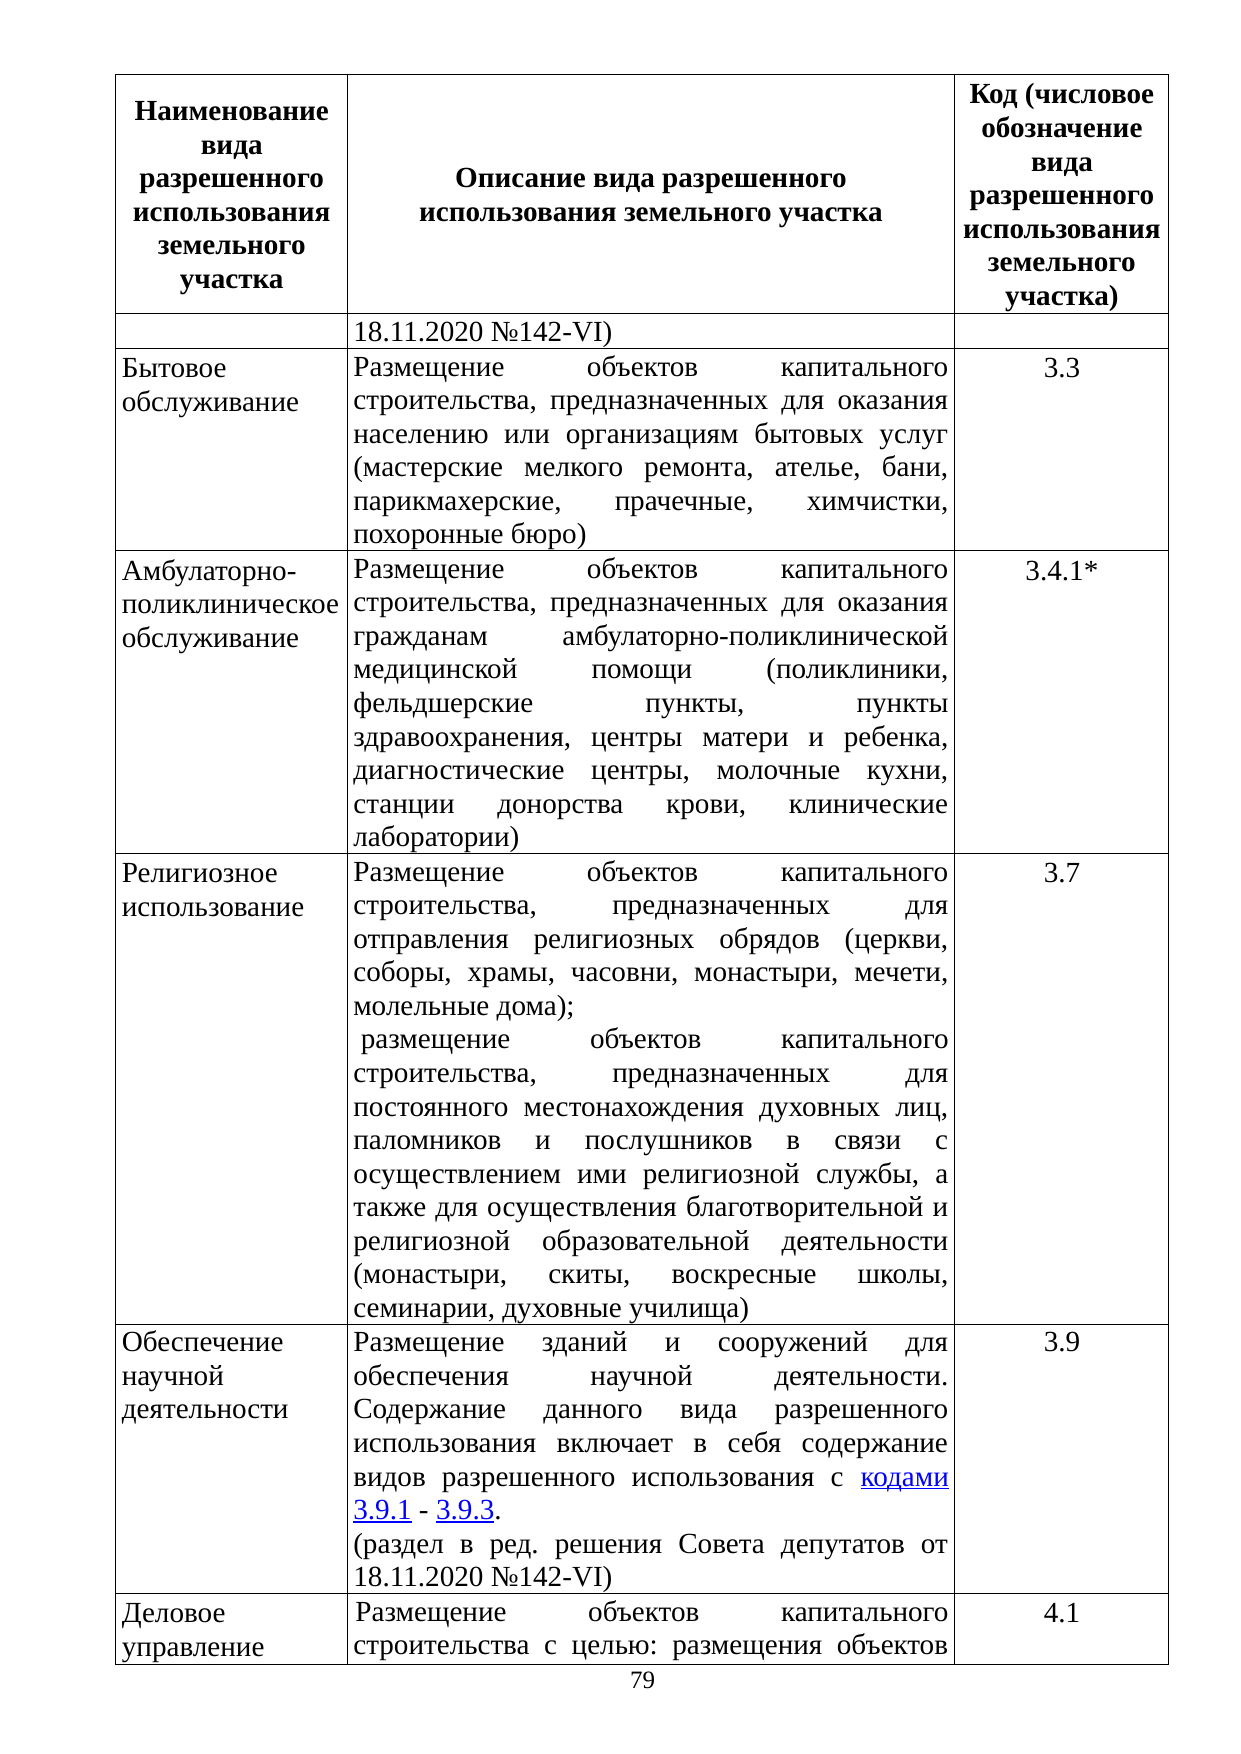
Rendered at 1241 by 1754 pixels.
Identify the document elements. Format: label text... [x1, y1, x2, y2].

table_header Описание вида разрешенного использования земельного участка [348, 75, 954, 313]
table_cell 3.3 [955, 349, 1168, 550]
table_cell Размещение объектов капитального строительства, предназначенных для оказания населению или организациям бытовых услуг (мастерские мелкого ремонта, ателье, бани, парикмахерские, прачечные, химчистки, похоронные бюро) [348, 349, 954, 550]
table_cell Размещение объектов капитального строительства, предназначенных для отправления религиозных обрядов (церкви, соборы, храмы, часовни, монастыри, мечети, молельные дома); размещение объектов капитального строительства, предназначенных для постоянного местонахождения духовных лиц, паломников и послушников в связи с осуществлением ими религиозной службы, а также для осуществления благотворительной и религиозной образовательной деятельности (монастыри, скиты, воскресные школы, семинарии, духовные училища) [348, 854, 954, 1323]
table_cell 3.7 [955, 854, 1168, 1323]
table_cell Бытовое обслуживание [116, 349, 347, 550]
table_cell Деловое управление [116, 1594, 347, 1664]
table_cell 3.9 [955, 1325, 1168, 1593]
table_header Наименование вида разрешенного использования земельного участка [116, 75, 347, 313]
table_cell [116, 314, 347, 348]
table_cell Размещение объектов капитального строительства, предназначенных для оказания гражданам амбулаторно-поликлинической медицинской помощи (поликлиники, фельдшерские пункты, пункты здравоохранения, центры матери и ребенка, диагностические центры, молочные кухни, станции донорства крови, клинические лаборатории) [348, 551, 954, 853]
table_cell Амбулаторно-поликлиническое обслуживание [116, 551, 347, 853]
table_cell Размещение зданий и сооружений для обеспечения научной деятельности. Содержание данного вида разрешенного использования включает в себя содержание видов разрешенного использования с кодами 3.9.1 - 3.9.3. (раздел в ред. решения Совета депутатов от 18.11.2020 №142-VI) [348, 1325, 954, 1593]
table_header Код (числовое обозначение вида разрешенного использования земельного участка) [955, 75, 1168, 313]
table_cell [955, 314, 1168, 348]
table_cell 3.4.1* [955, 551, 1168, 853]
table_cell 18.11.2020 №142-VI) [348, 314, 954, 348]
table_cell Религиозное использование [116, 854, 347, 1323]
table_cell Размещение объектов капитального строительства с целью: размещения объектов [348, 1594, 954, 1664]
table_cell Обеспечение научной деятельности [116, 1325, 347, 1593]
table_cell 4.1 [955, 1594, 1168, 1664]
